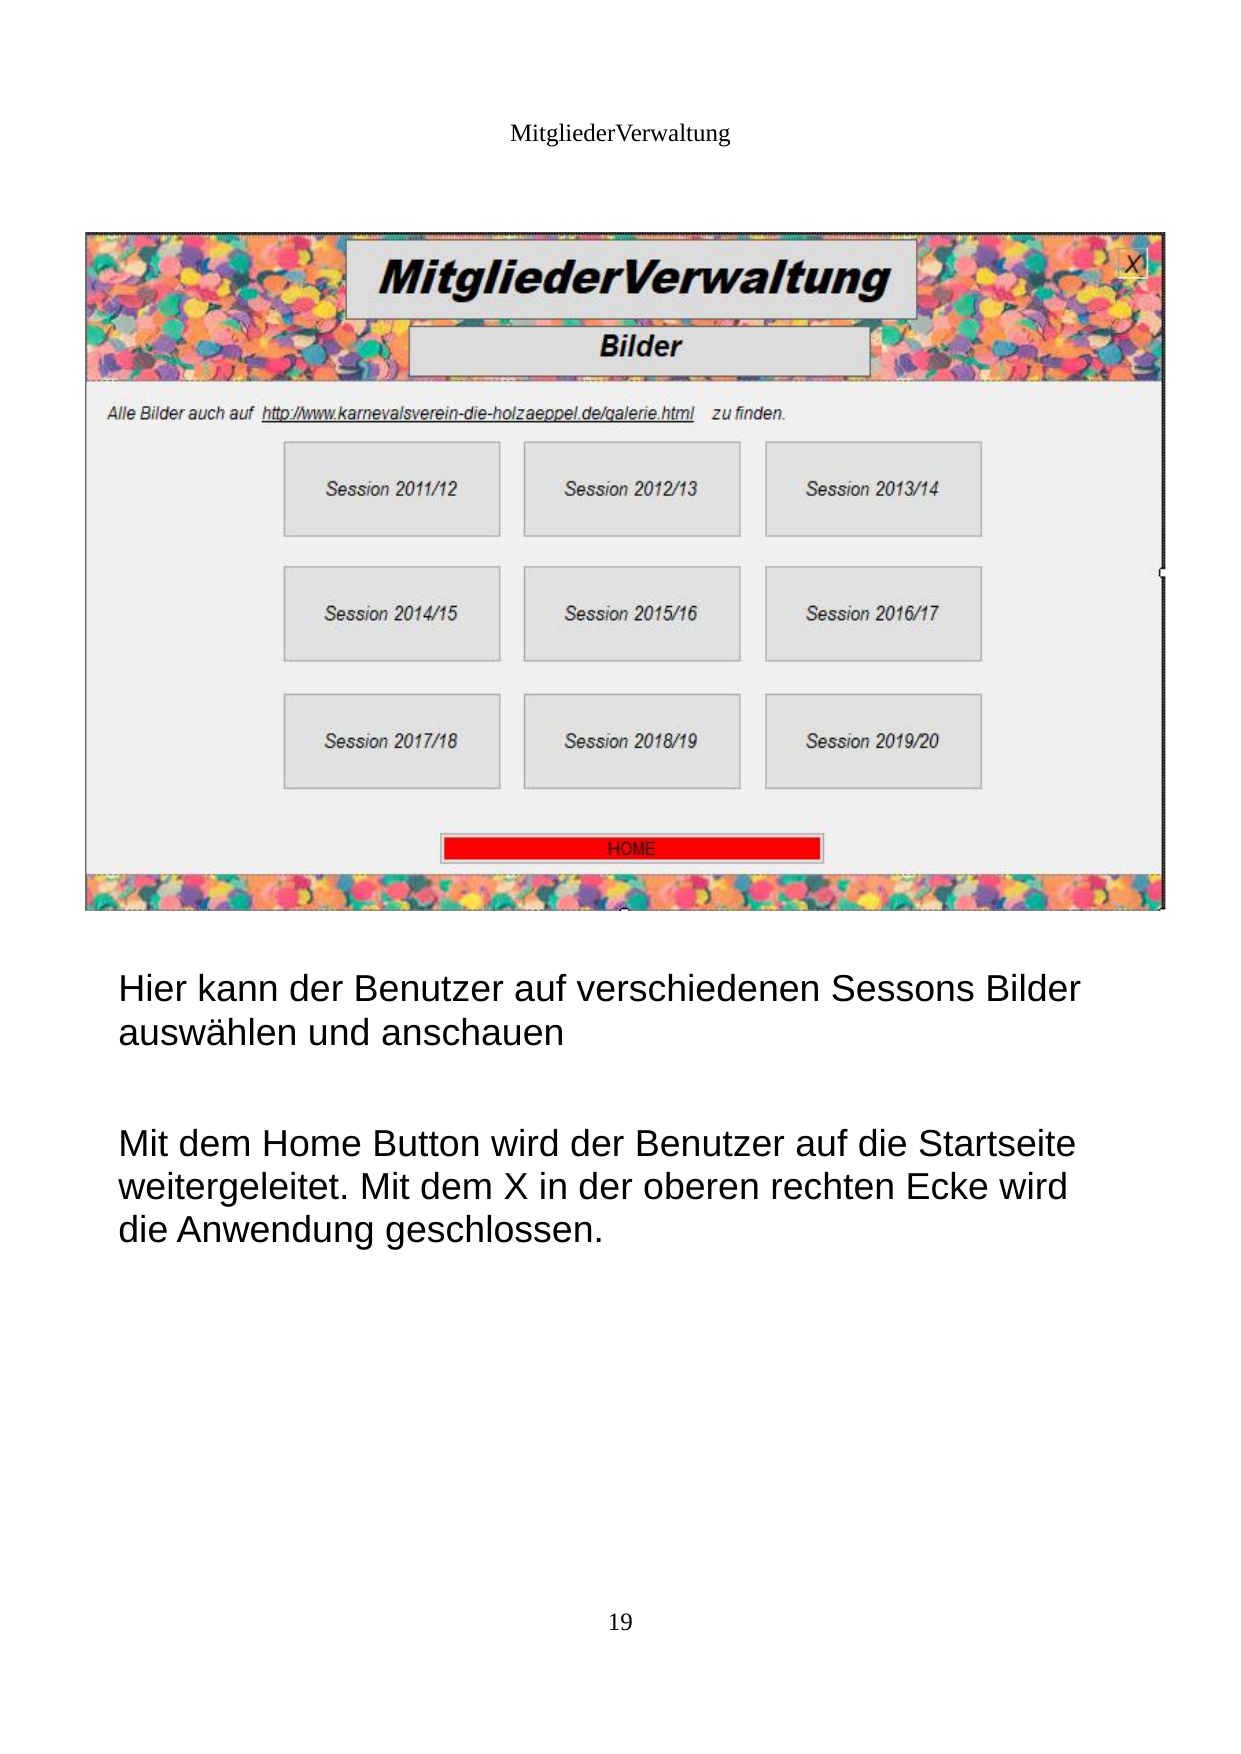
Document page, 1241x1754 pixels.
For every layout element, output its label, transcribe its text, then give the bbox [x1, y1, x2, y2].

text Hier kann der Benutzer auf verschiedenen Sessons Bilder auswählen und anschauen [118, 967, 1122, 1053]
text Mit dem Home Button wird der Benutzer auf die Startseite weitergeleitet. Mit dem X in der oberen rechten Ecke wird die Anwendung geschlossen. [118, 1121, 1122, 1250]
picture [85, 232, 1166, 911]
